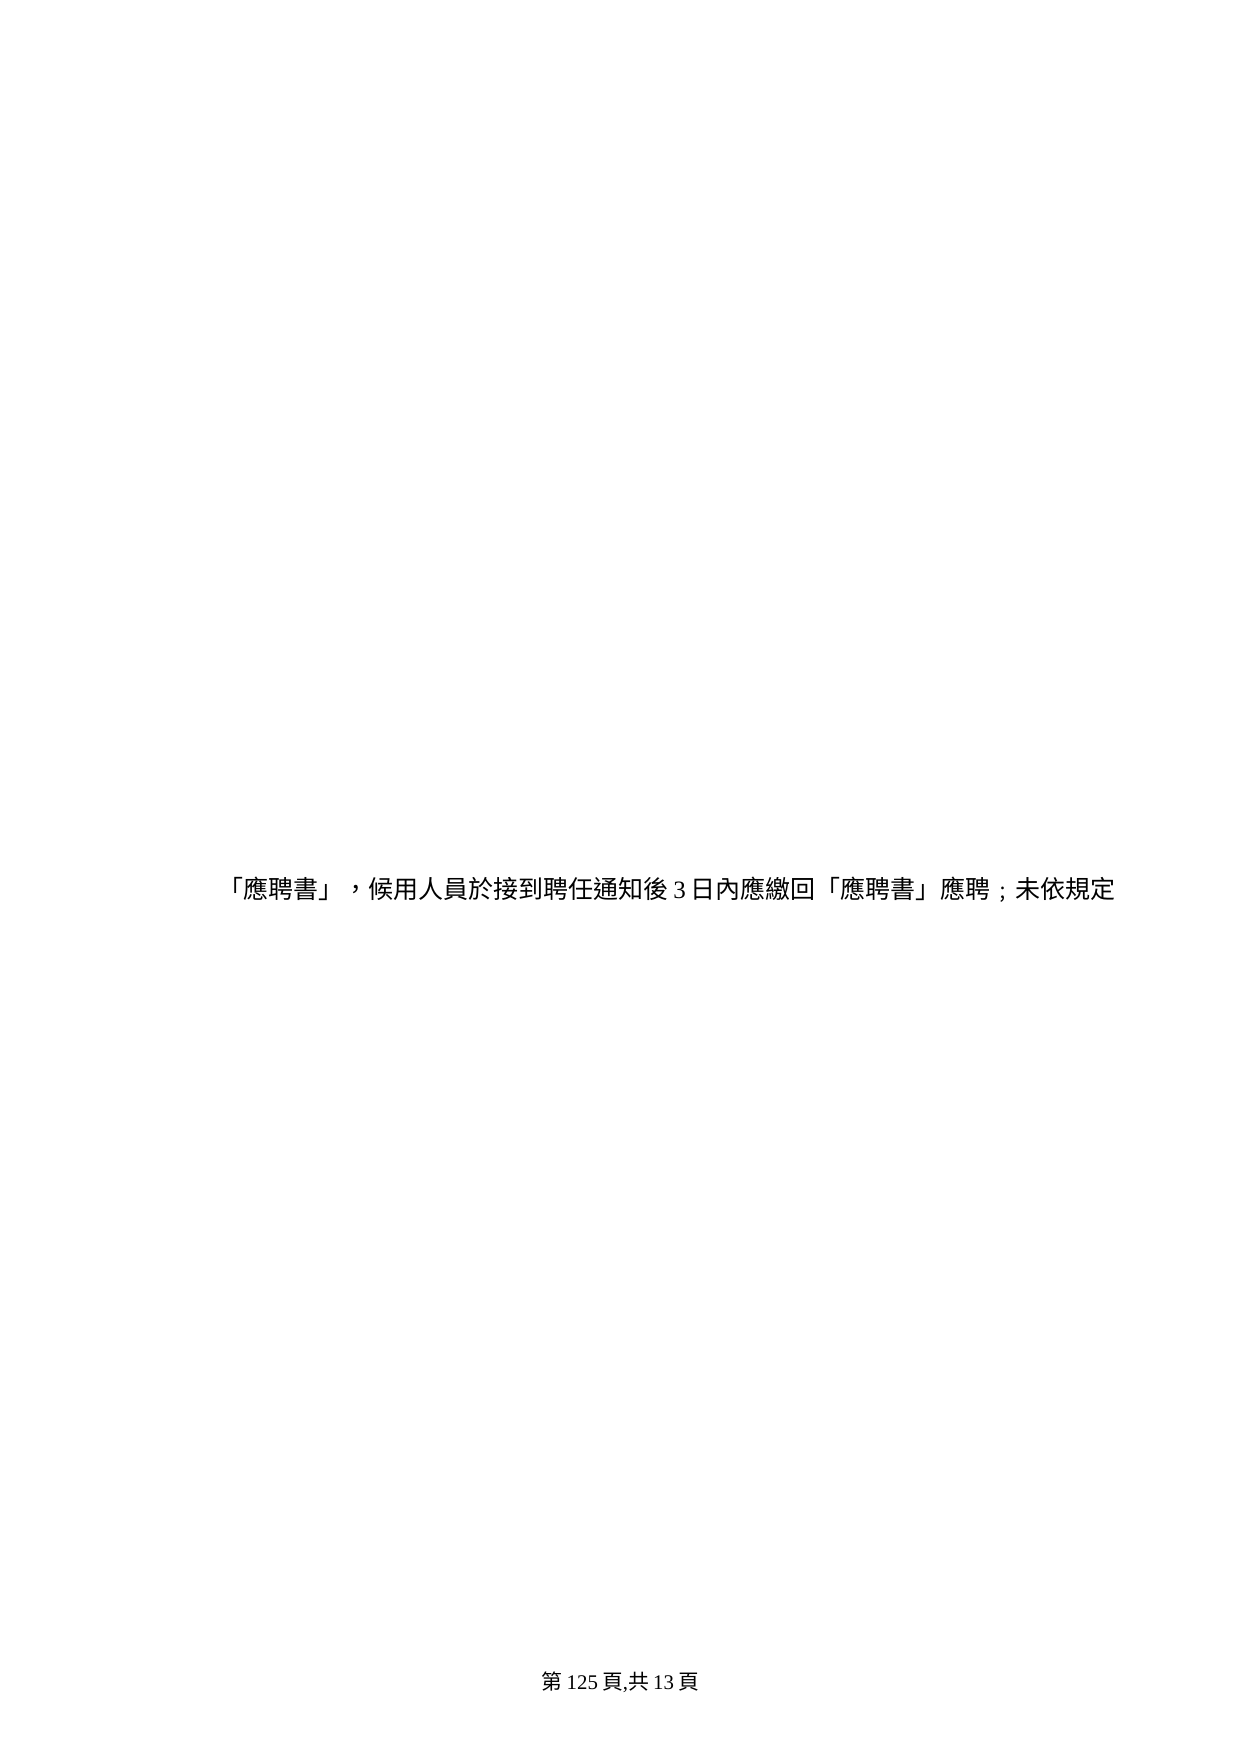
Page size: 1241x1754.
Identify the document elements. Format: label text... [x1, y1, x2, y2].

text 「應聘書」，候用人員於接到聘任通知後3日內應繳回「應聘書」應聘﹔未依規定 [143, 846, 1122, 908]
